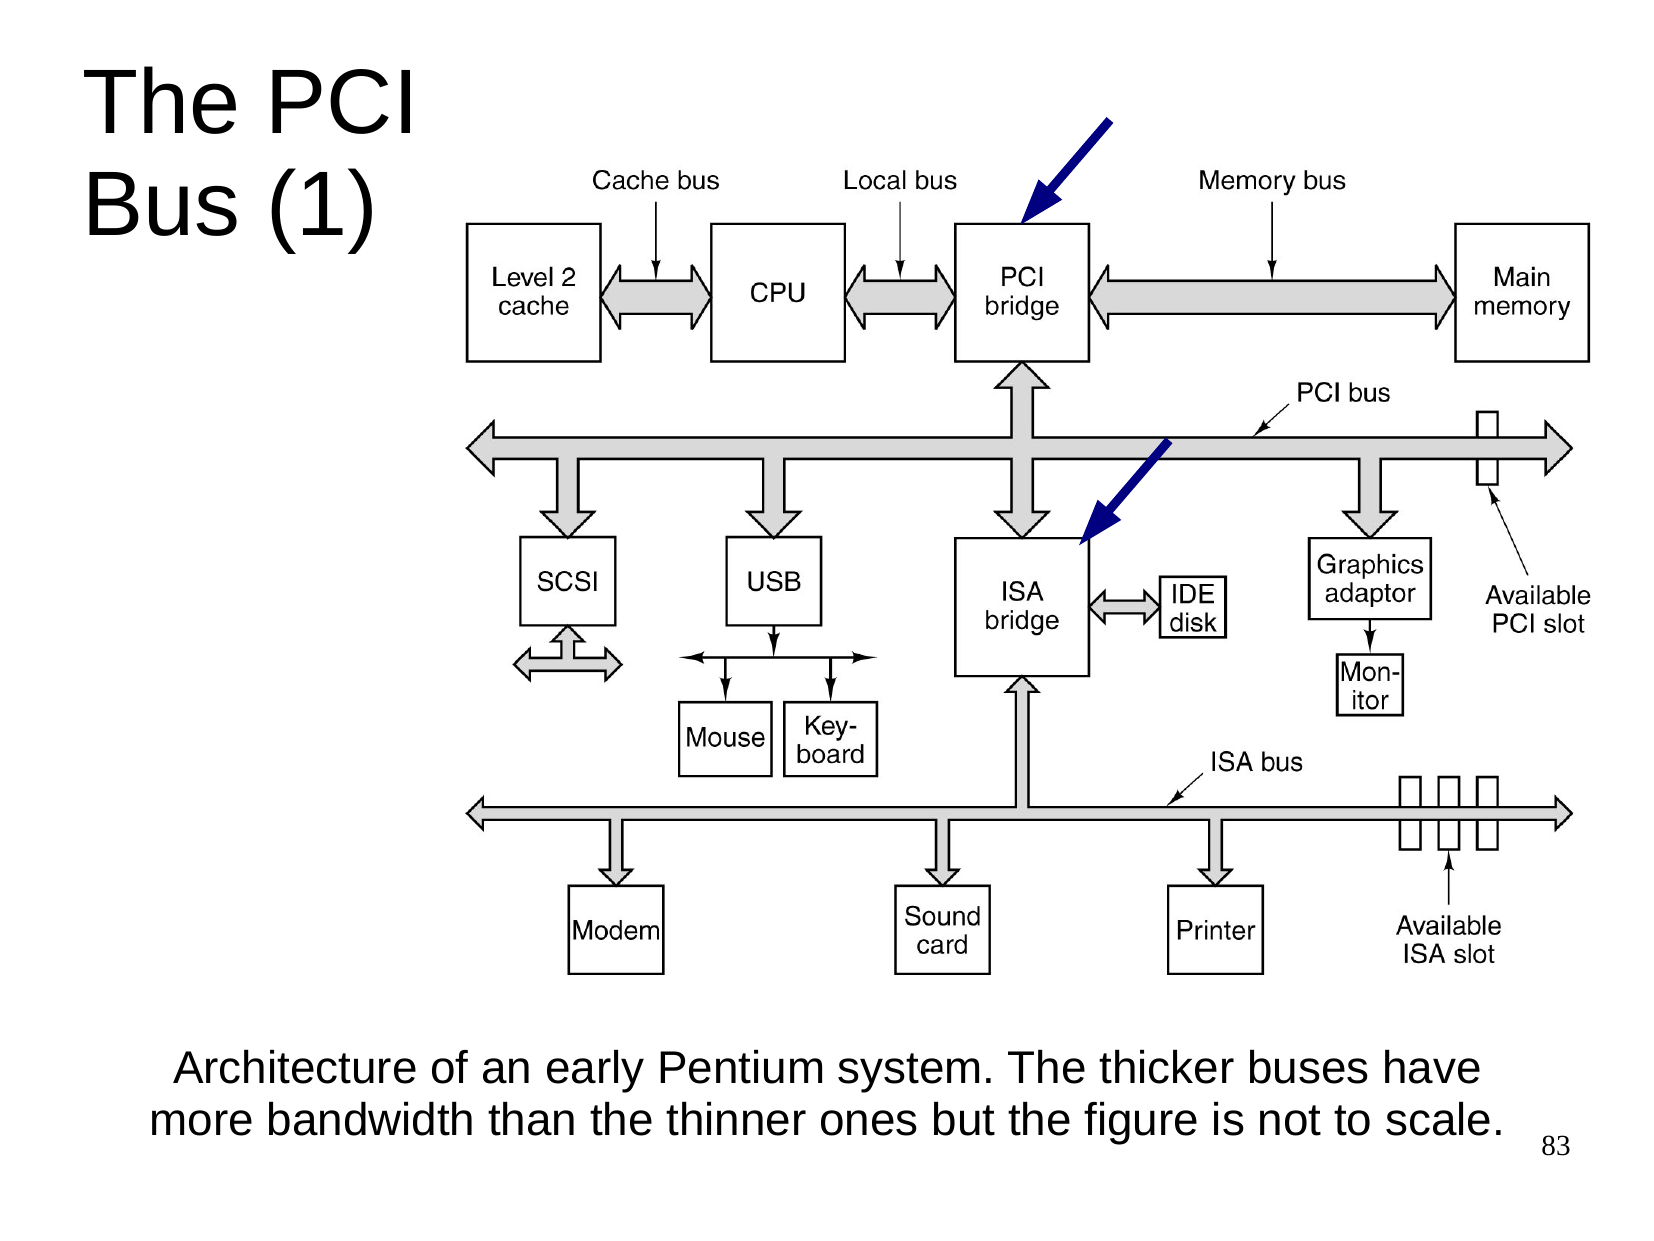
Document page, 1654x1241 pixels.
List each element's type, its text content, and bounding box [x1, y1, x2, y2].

text_box Architecture of an early Pentium system. The thicker buses have more bandwidth than the thinner ones but the figure is not to scale. [135, 1035, 1546, 1171]
picture [465, 164, 1591, 976]
title The PCI Bus (1) [82, 49, 1571, 257]
